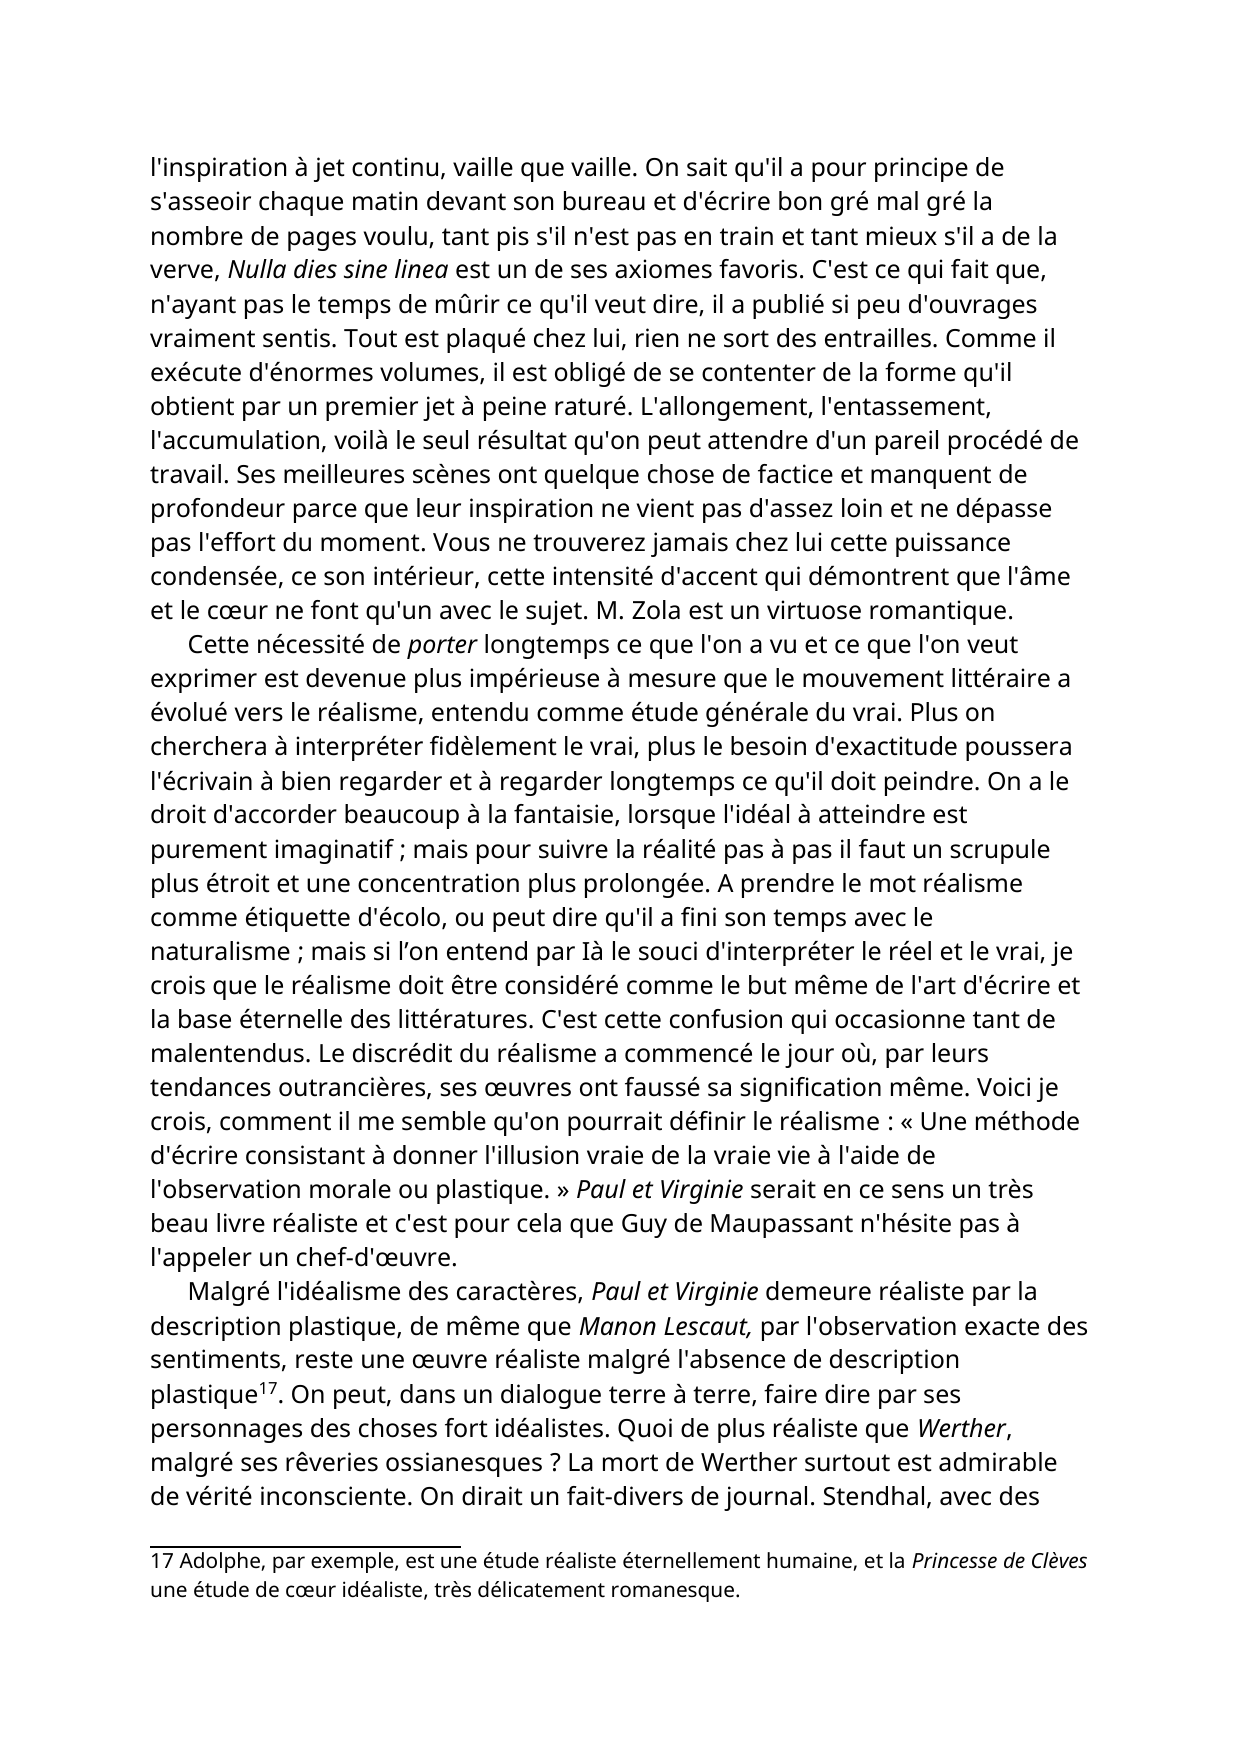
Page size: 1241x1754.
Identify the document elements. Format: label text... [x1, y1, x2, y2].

text l'inspiration à jet continu, vaille que vaille. On sait qu'il a pour principe de s'asseoir chaque matin devant son bureau et d'écrire bon gré mal gré la nombre de pages voulu, tant pis s'il n'est pas en train et tant mieux s'il a de la verve, Nulla dies sine linea est un de ses axiomes favoris. C'est ce qui fait que, n'ayant pas le temps de mûrir ce qu'il veut dire, il a publié si peu d'ouvrages vraiment sentis. Tout est plaqué chez lui, rien ne sort des entrailles. Comme il exécute d'énormes volumes, il est obligé de se contenter de la forme qu'il obtient par un premier jet à peine raturé. L'allongement, l'entassement, l'accumulation, voilà le seul résultat qu'on peut attendre d'un pareil procédé de travail. Ses meilleures scènes ont quelque chose de factice et manquent de profondeur parce que leur inspiration ne vient pas d'assez loin et ne dépasse pas l'effort du moment. Vous ne trouverez jamais chez lui cette puissance condensée, ce son intérieur, cette intensité d'accent qui démontrent que l'âme et le cœur ne font qu'un avec le sujet. M. Zola est un virtuose romantique. [150, 150, 1091, 627]
text Cette nécessité de porter longtemps ce que l'on a vu et ce que l'on veut exprimer est devenue plus impérieuse à mesure que le mouvement littéraire a évolué vers le réalisme, entendu comme étude générale du vrai. Plus on cherchera à interpréter fidèlement le vrai, plus le besoin d'exactitude poussera l'écrivain à bien regarder et à regarder longtemps ce qu'il doit peindre. On a le droit d'accorder beaucoup à la fantaisie, lorsque l'idéal à atteindre est purement imaginatif ; mais pour suivre la réalité pas à pas il faut un scrupule plus étroit et une concentration plus prolongée. A prendre le mot réalisme comme étiquette d'écolo, ou peut dire qu'il a fini son temps avec le naturalisme ; mais si l’on entend par Ià le souci d'interpréter le réel et le vrai, je crois que le réalisme doit être considéré comme le but même de l'art d'écrire et la base éternelle des littératures. C'est cette confusion qui occasionne tant de malentendus. Le discrédit du réalisme a commencé le jour où, par leurs tendances outrancières, ses œuvres ont faussé sa signification même. Voici je crois, comment il me semble qu'on pourrait définir le réalisme : « Une méthode d'écrire consistant à donner l'illusion vraie de la vraie vie à l'aide de l'observation morale ou plastique. » Paul et Virginie serait en ce sens un très beau livre réaliste et c'est pour cela que Guy de Maupassant n'hésite pas à l'appeler un chef-d'œuvre. [150, 627, 1091, 1274]
text Malgré l'idéalisme des caractères, Paul et Virginie demeure réaliste par la description plastique, de même que Manon Lescaut, par l'observation exacte des sentiments, reste une œuvre réaliste malgré l'absence de description plastique. On peut, dans un dialogue terre à terre, faire dire par ses personnages des choses fort idéalistes. Quoi de plus réaliste que Werther, malgré ses rêveries ossianesques ? La mort de Werther surtout est admirable de vérité inconsciente. On dirait un fait-divers de journal. Stendhal, avec des [150, 1274, 1091, 1512]
text Adolphe, par exemple, est une étude réaliste éternellement humaine, et la Princesse de Clèves une étude de cœur idéaliste, très délicatement romanesque. [150, 1547, 1091, 1603]
